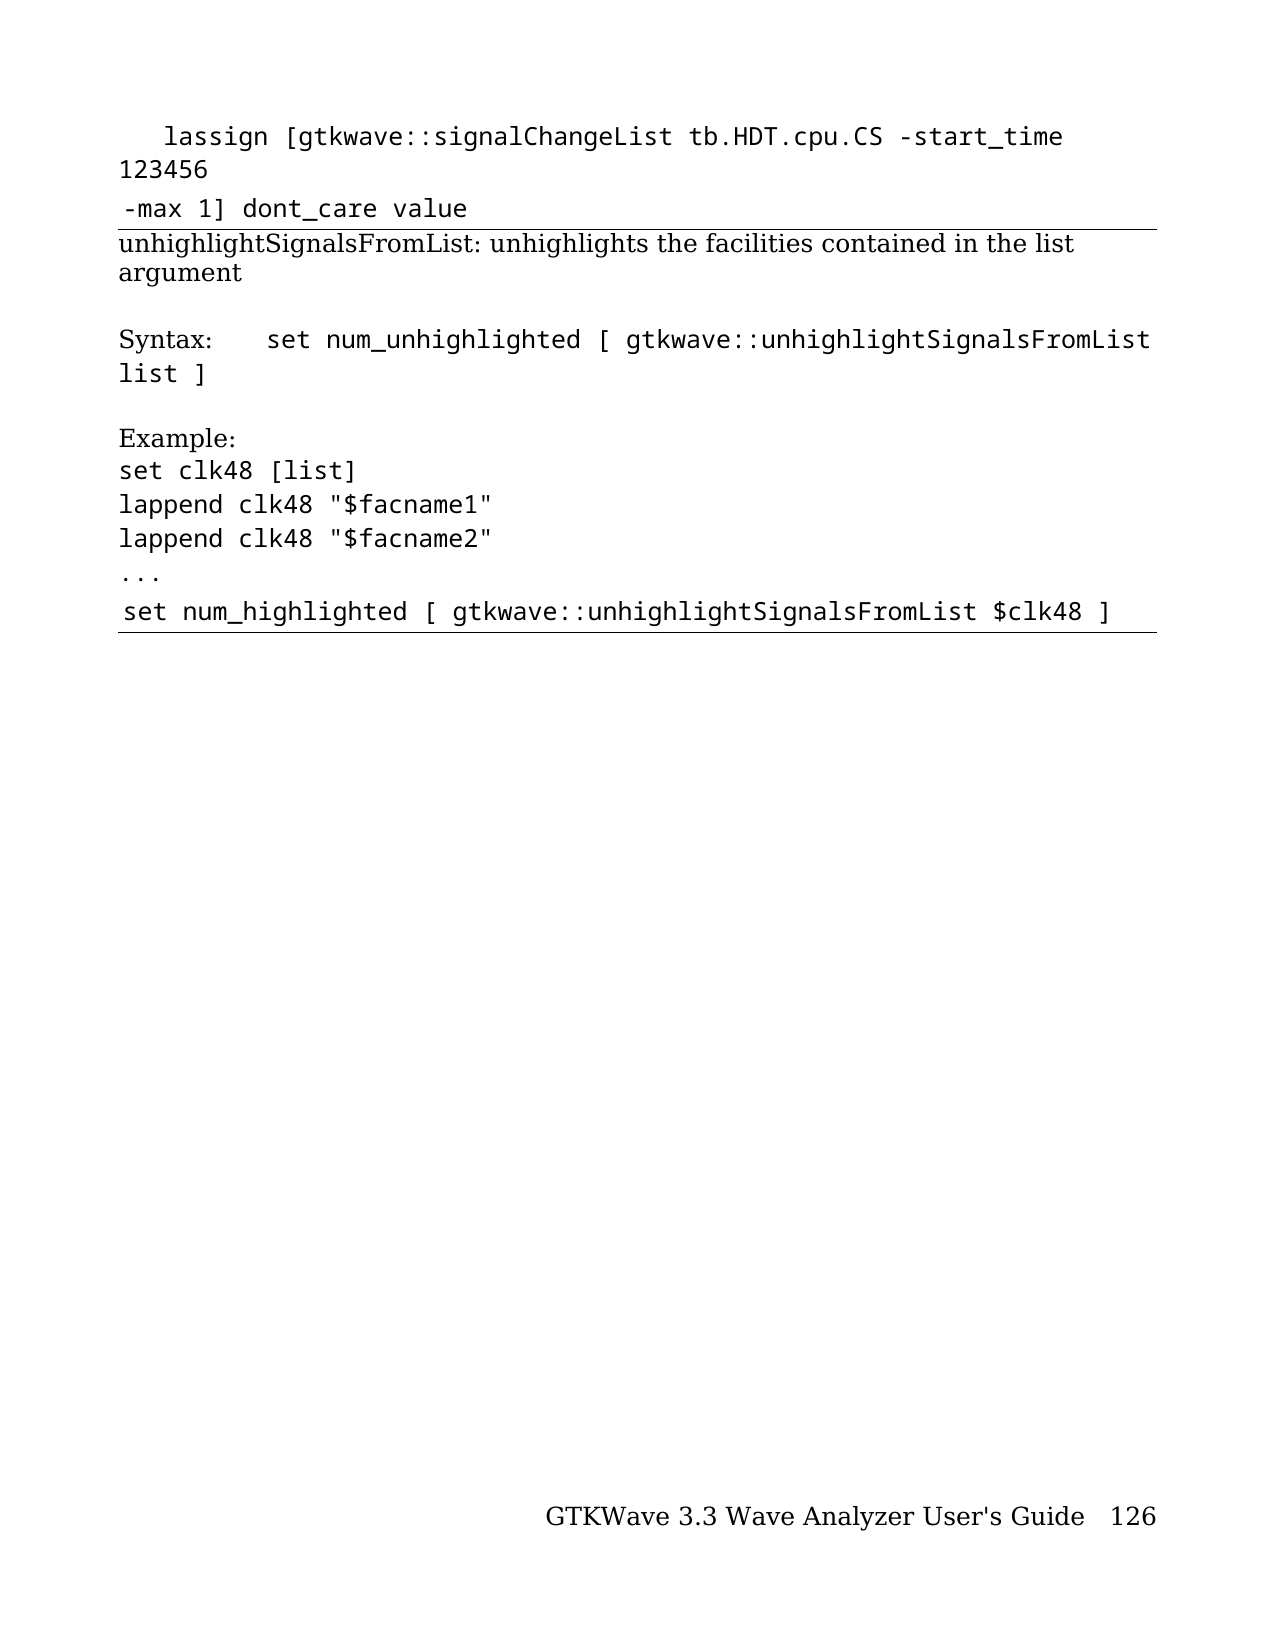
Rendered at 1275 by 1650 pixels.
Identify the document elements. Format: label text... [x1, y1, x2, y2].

text unhighlightSignalsFromList: unhighlights the facilities contained in the list argument [118, 230, 1157, 287]
text ... [118, 555, 1157, 589]
text set clk48 [list] [118, 453, 1157, 487]
text lassign [gtkwave::signalChangeList tb.HDT.cpu.CS -start_time 123456 [118, 118, 1157, 186]
text Example: [118, 424, 1157, 453]
text set num_highlighted [ gtkwave::unhighlightSignalsFromList $clk48 ] [118, 589, 1157, 632]
text Syntax: set num_unhighlighted [ gtkwave::unhighlightSignalsFromList list ] [118, 322, 1157, 390]
text -max 1] dont_care value [118, 186, 1157, 229]
text lappend clk48 "$facname1" [118, 487, 1157, 521]
text lappend clk48 "$facname2" [118, 521, 1157, 555]
